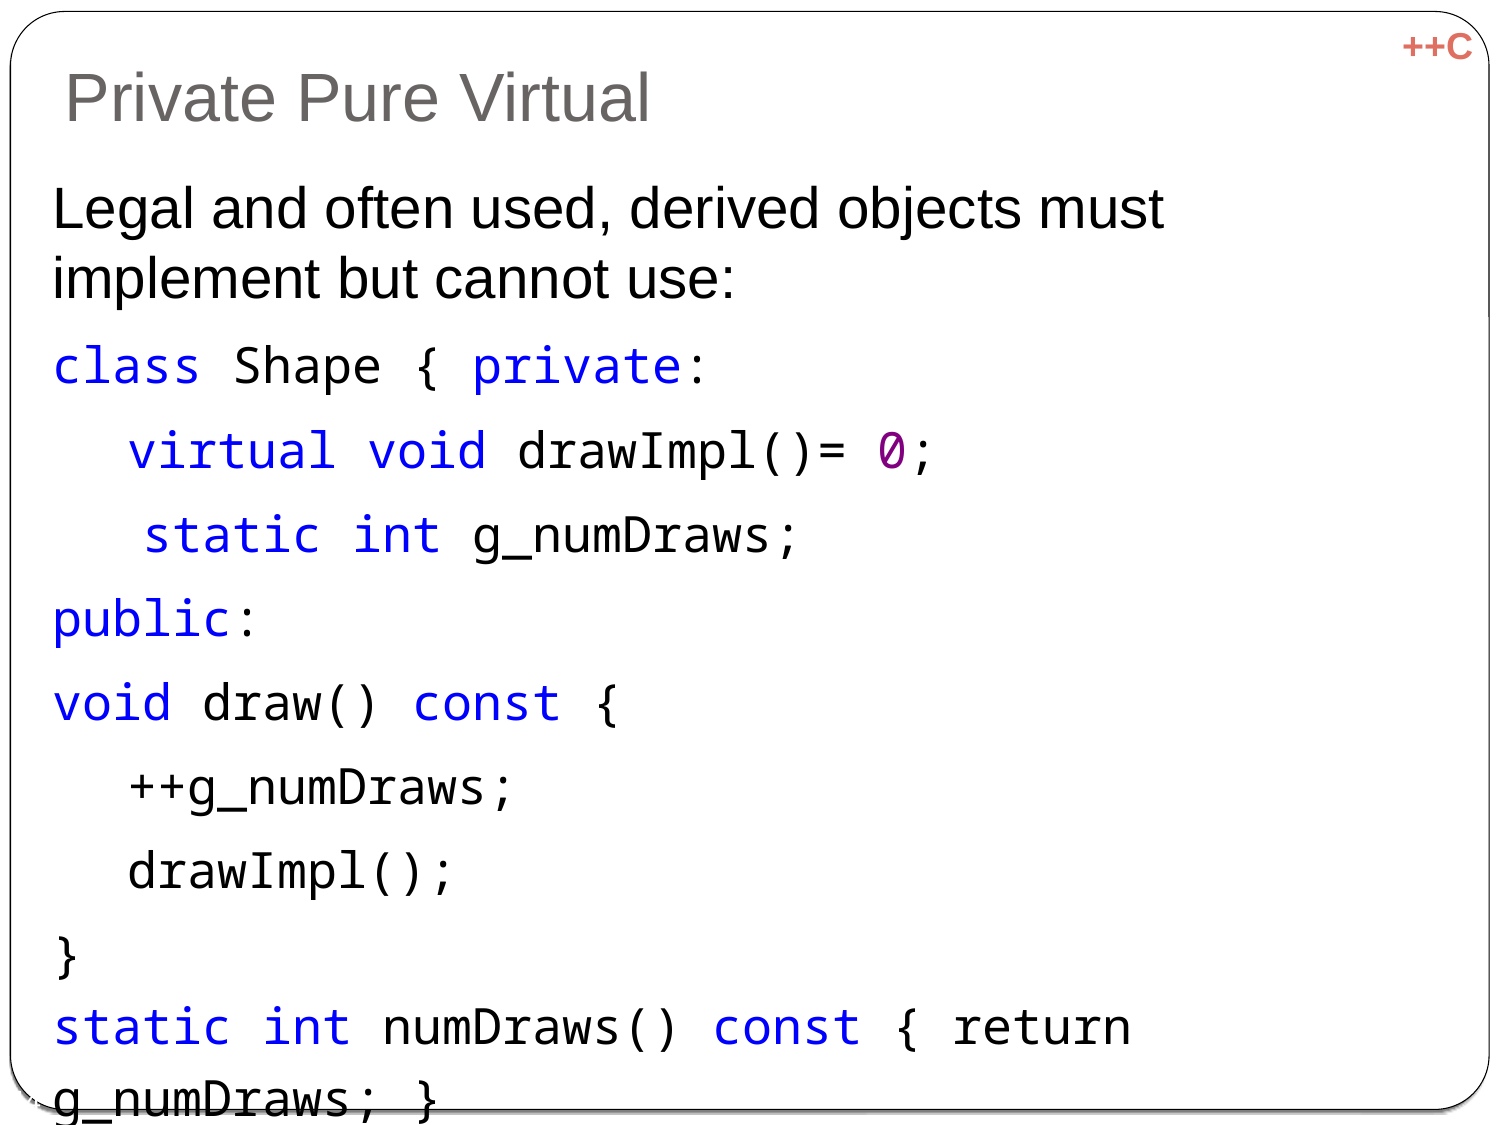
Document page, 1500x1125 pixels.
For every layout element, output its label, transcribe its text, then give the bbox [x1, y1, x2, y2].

slide_number [0, 1074, 50, 1125]
title Private Pure Virtual [50, 45, 1450, 150]
list Legal and often used, derived objects must implement but cannot use: class Shape { private: virtual void drawImpl()= 0; static int g_numDraws; public: void draw() const { ++g_numDraws; drawImpl(); } static int numDraws() const { return g_numDraws; } [37, 162, 1463, 1088]
